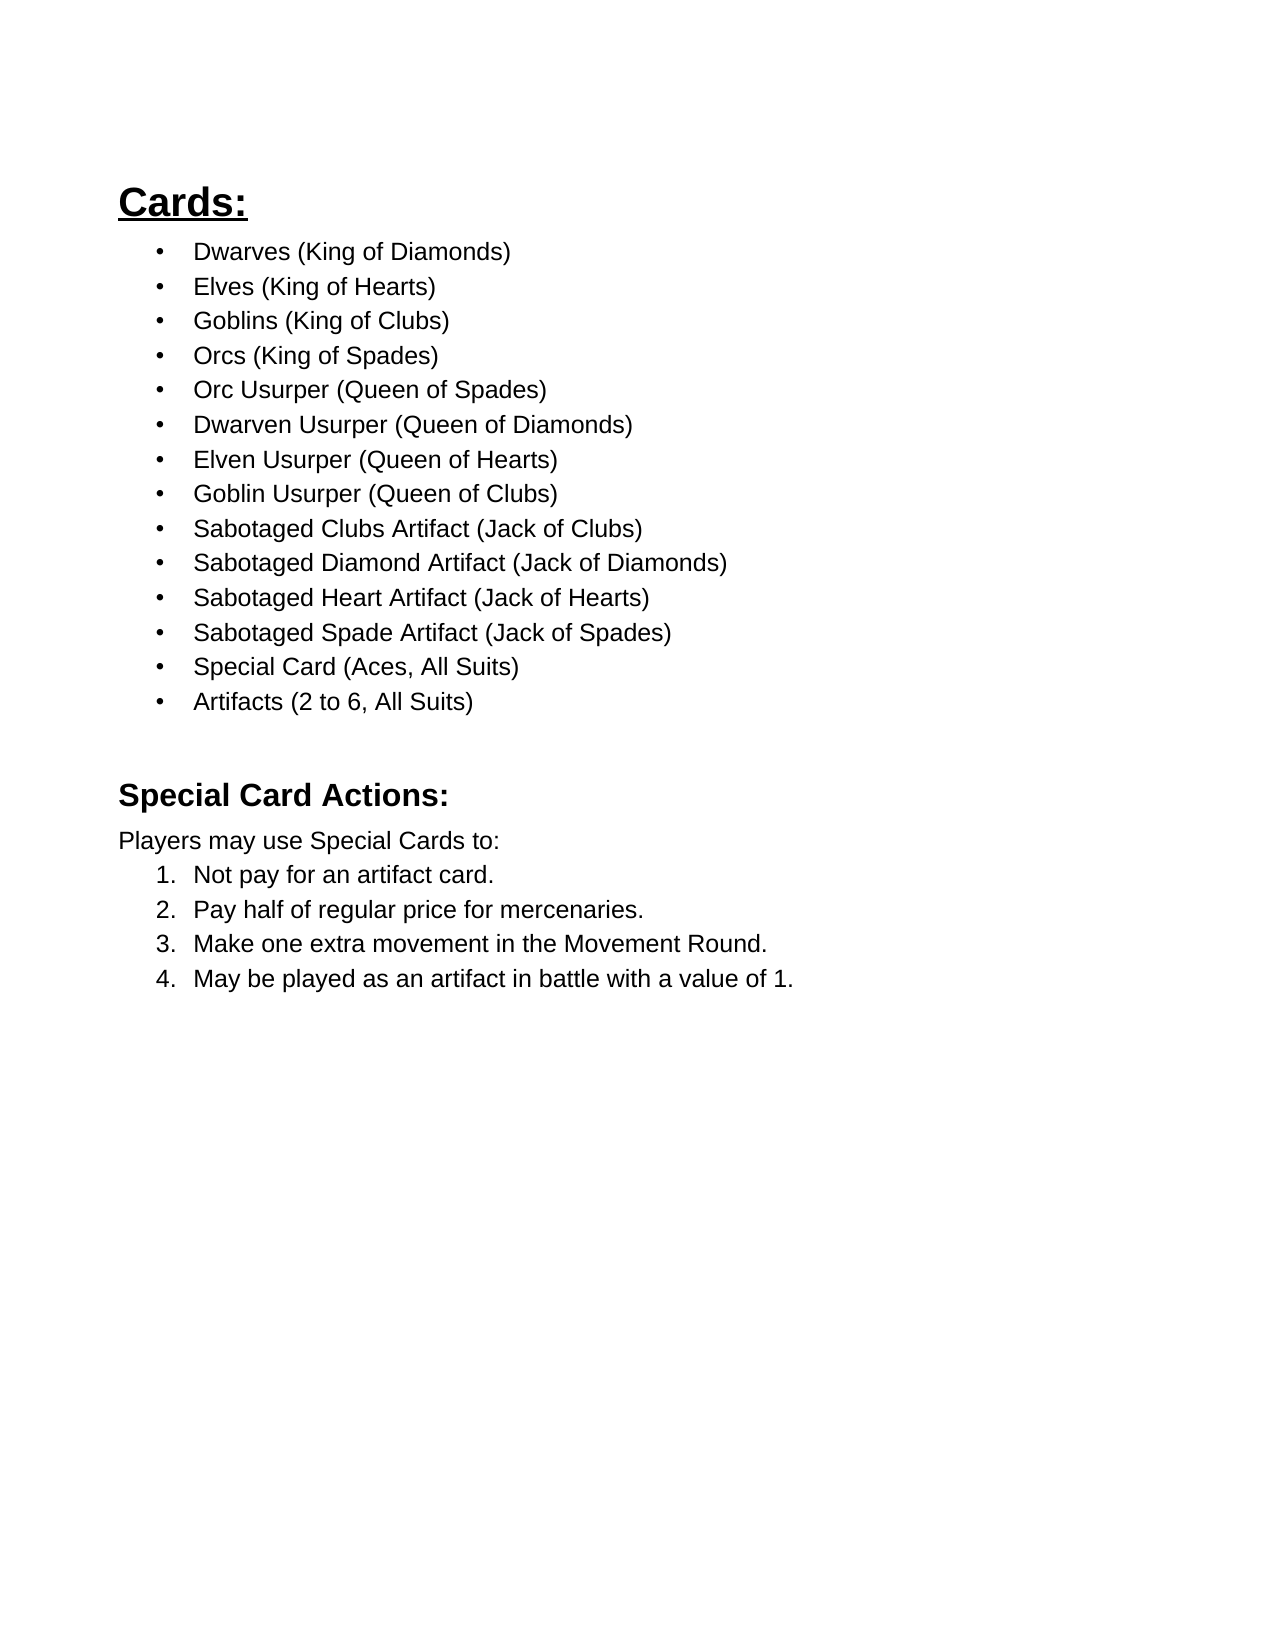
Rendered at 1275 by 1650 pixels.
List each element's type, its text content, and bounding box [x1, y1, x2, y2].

list May be played as an artifact in battle with a value of 1. [156, 964, 1157, 993]
list Sabotaged Heart Artifact (Jack of Hearts) [156, 583, 1157, 612]
list Orc Usurper (Queen of Spades) [156, 375, 1157, 404]
list Dwarven Usurper (Queen of Diamonds) [156, 410, 1157, 439]
list Make one extra movement in the Movement Round. [156, 929, 1157, 958]
list Goblins (King of Clubs) [156, 306, 1157, 335]
list Special Card (Aces, All Suits) [156, 652, 1157, 681]
list Not pay for an artifact card. [156, 860, 1157, 889]
list Orcs (King of Spades) [156, 341, 1157, 370]
list Artifacts (2 to 6, All Suits) [156, 687, 1157, 716]
list Elven Usurper (Queen of Hearts) [156, 444, 1157, 473]
text Players may use Special Cards to: [118, 826, 1157, 855]
list Goblin Usurper (Queen of Clubs) [156, 479, 1157, 508]
list Elves (King of Hearts) [156, 272, 1157, 301]
subtitle Cards: [118, 178, 1157, 224]
list Pay half of regular price for mercenaries. [156, 895, 1157, 924]
subtitle Special Card Actions: [118, 777, 1157, 813]
list Sabotaged Diamond Artifact (Jack of Diamonds) [156, 548, 1157, 577]
list Dwarves (King of Diamonds) [156, 237, 1157, 266]
list Sabotaged Spade Artifact (Jack of Spades) [156, 617, 1157, 646]
list Sabotaged Clubs Artifact (Jack of Clubs) [156, 514, 1157, 543]
